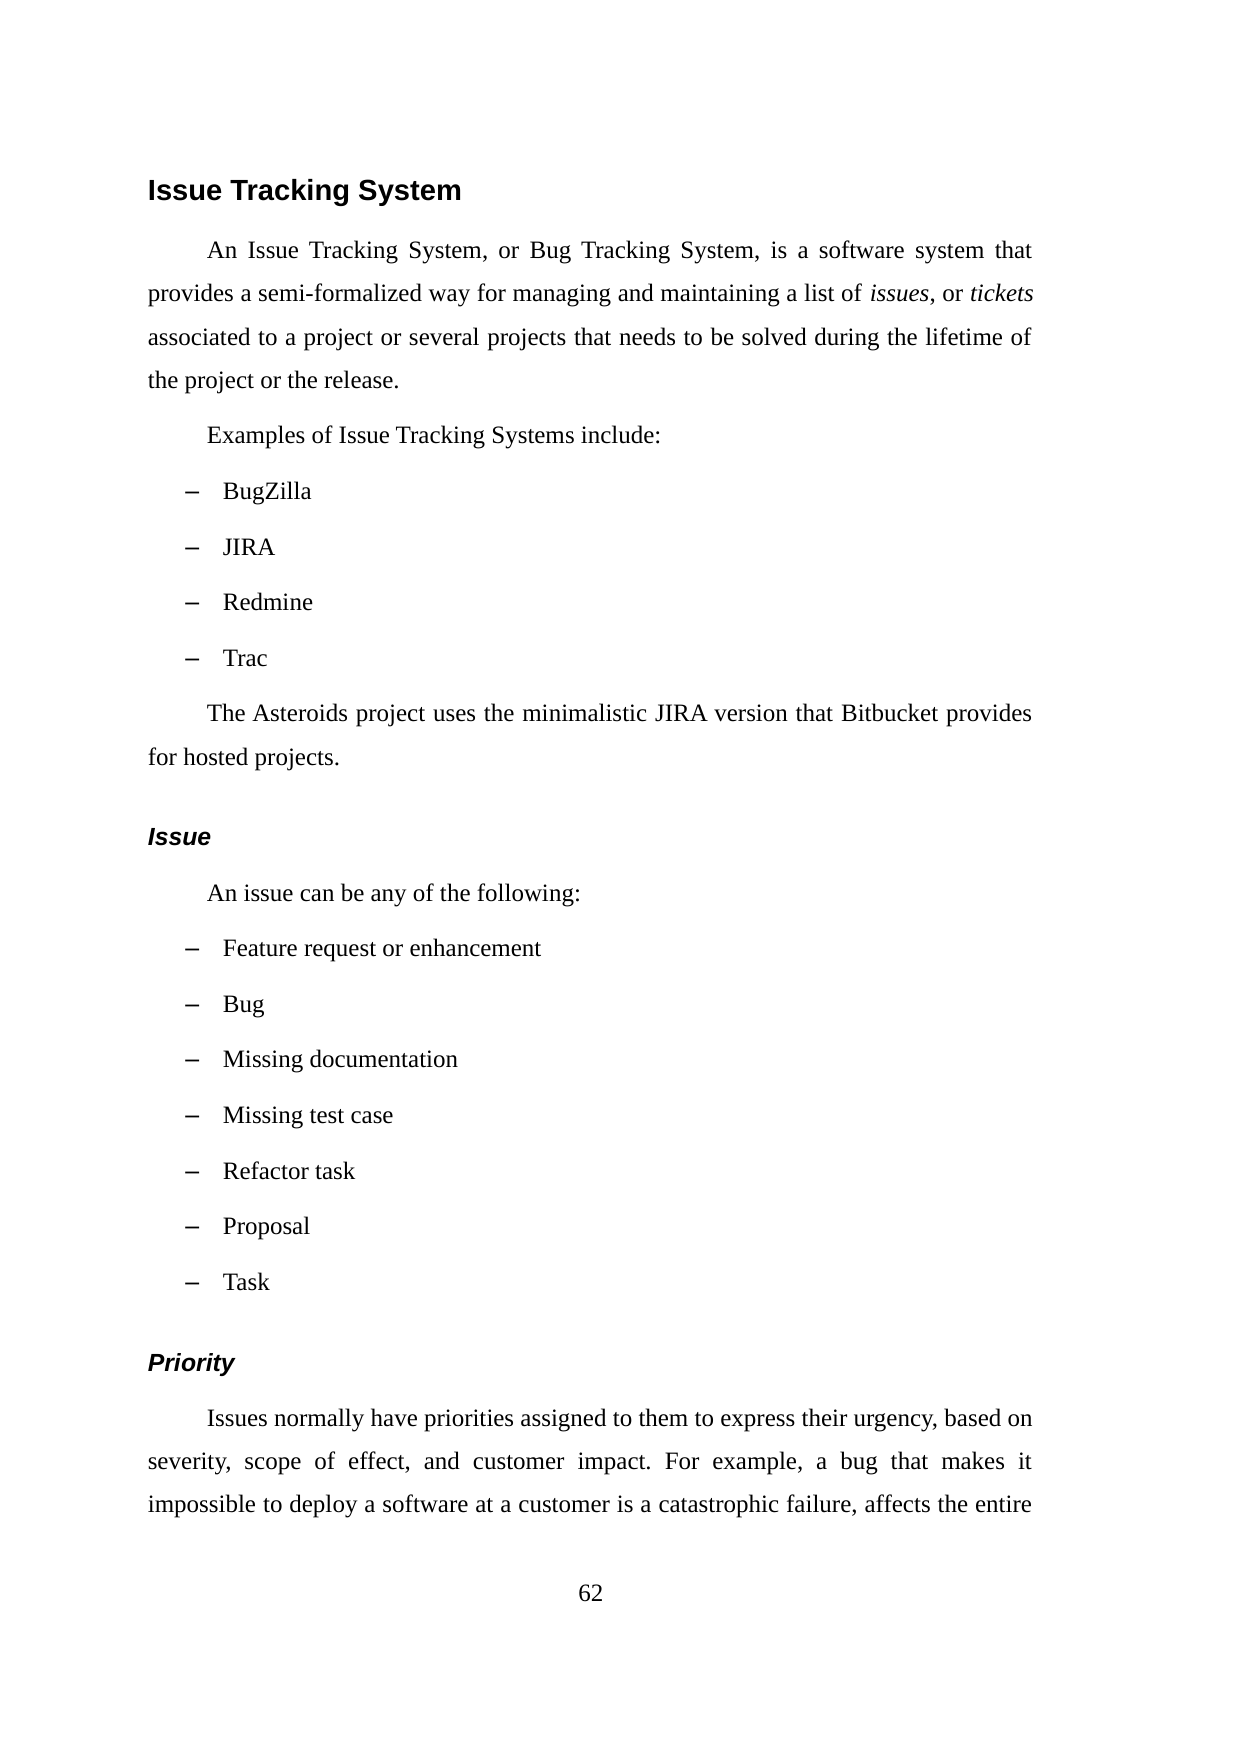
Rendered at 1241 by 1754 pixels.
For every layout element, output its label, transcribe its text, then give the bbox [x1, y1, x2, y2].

text An Issue Tracking System, or Bug Tracking System, is a software system that provides a semi-formalized way for managing and maintaining a list of issues, or tickets associated to a project or several projects that needs to be solved during the lifetime of the project or the release. [148, 235, 1033, 393]
text An issue can be any of the following: [148, 878, 1033, 906]
list Refactor task [185, 1156, 1033, 1184]
text Issues normally have priorities assigned to them to express their urgency, based on severity, scope of effect, and customer impact. For example, a bug that makes it impossible to deploy a software at a customer is a catastrophic failure, affects the entire [148, 1403, 1033, 1518]
list BugZilla [185, 476, 1033, 505]
text The Asteroids project uses the minimalistic JIRA version that Bitbucket provides for hosted projects. [148, 698, 1033, 770]
list Task [185, 1267, 1033, 1296]
list Redmine [185, 587, 1033, 616]
list Missing test case [185, 1100, 1033, 1129]
subtitle Issue Tracking System [148, 173, 1033, 206]
list Missing documentation [185, 1044, 1033, 1073]
subtitle Priority [148, 1348, 1033, 1376]
list Proposal [185, 1211, 1033, 1240]
list Feature request or enhancement [185, 933, 1033, 962]
list JIRA [185, 532, 1033, 560]
list Bug [185, 989, 1033, 1018]
subtitle Issue [148, 822, 1033, 851]
text Examples of Issue Tracking Systems include: [148, 420, 1033, 449]
list Trac [185, 643, 1033, 672]
